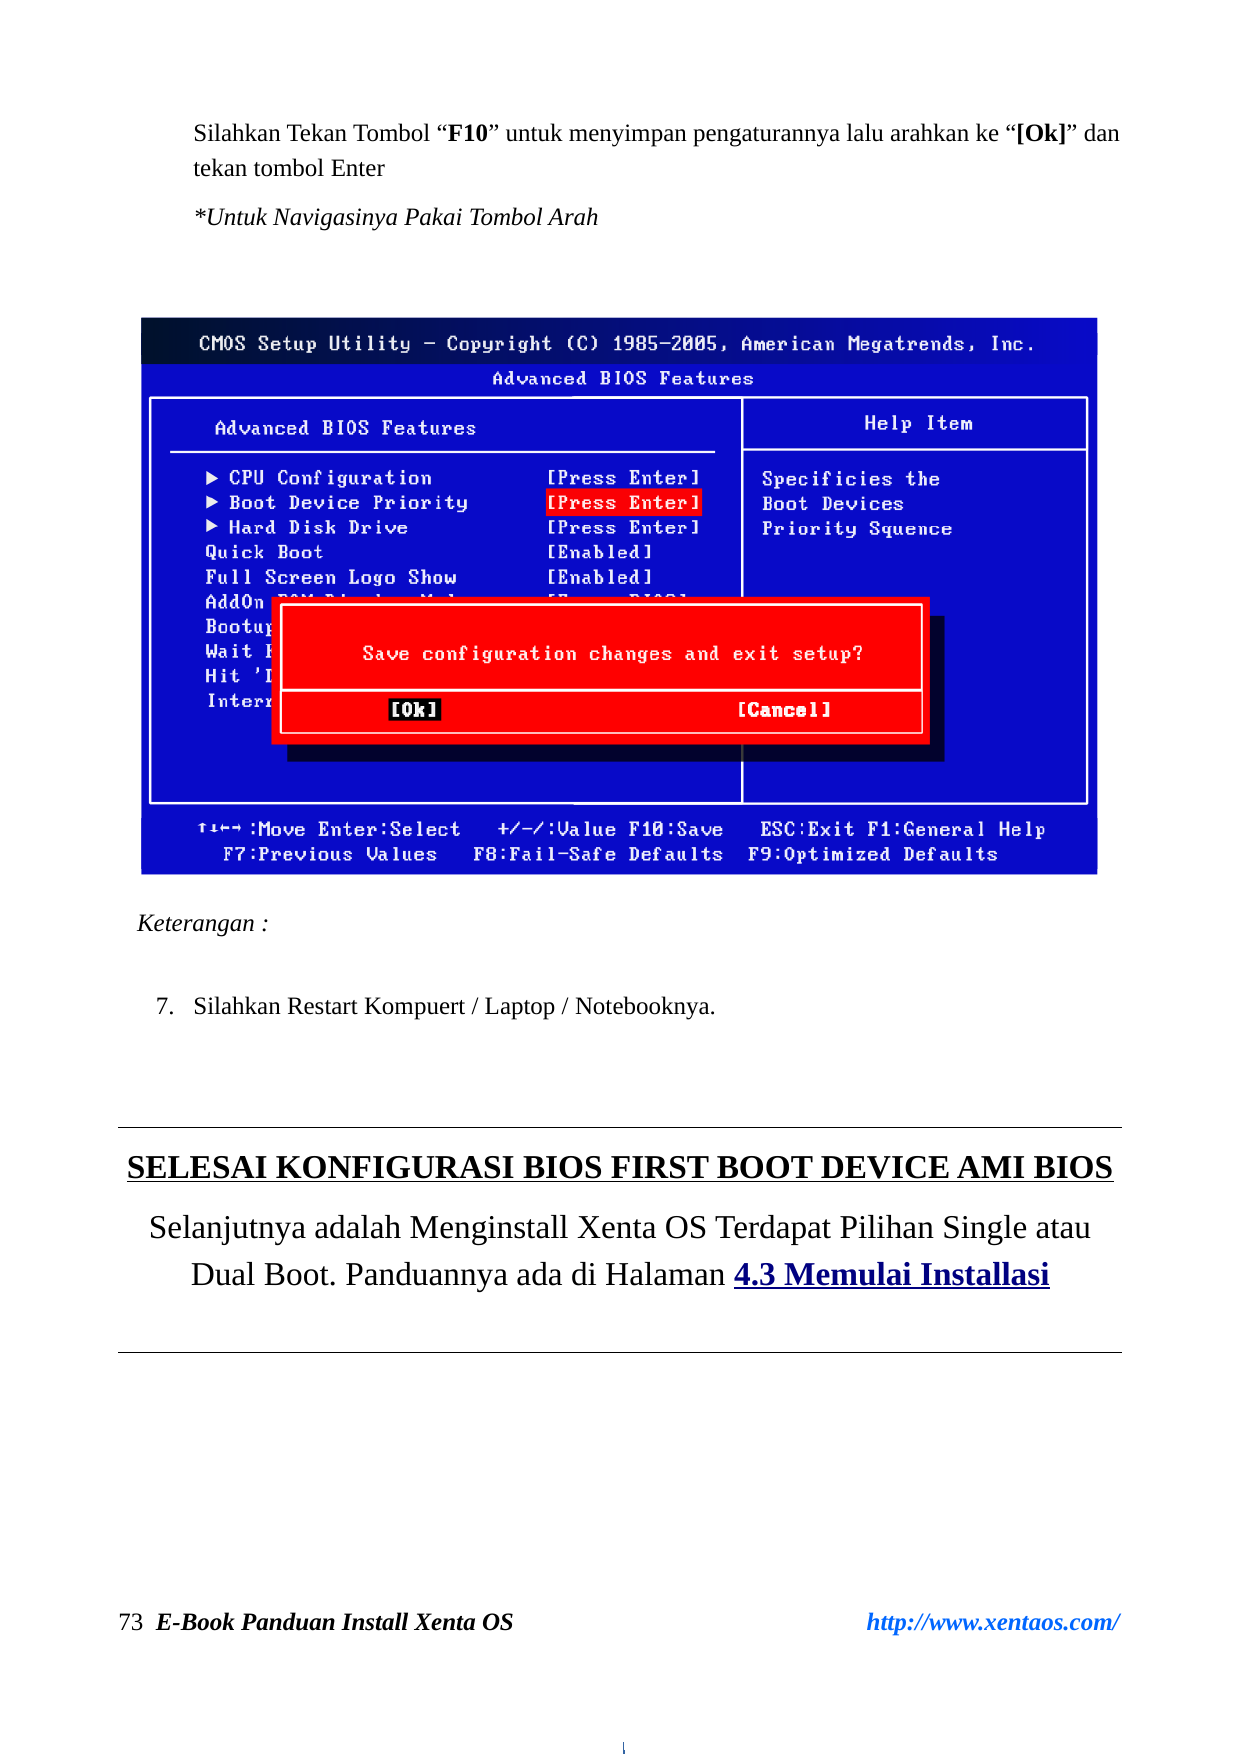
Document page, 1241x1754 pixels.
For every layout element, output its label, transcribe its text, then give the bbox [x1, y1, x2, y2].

text Selanjutnya adalah Menginstall Xenta OS Terdapat Pilihan Single atau Dual Boot. Panduannya ada di Halaman 4.3 Memulai Installasi [118, 1208, 1122, 1292]
list Keterangan : [137, 908, 1103, 936]
list Silahkan Tekan Tombol “F10” untuk menyimpan pengaturannya lalu arahkan ke “[Ok]” dan tekan tombol Enter [156, 118, 1122, 181]
list *Untuk Navigasinya Pakai Tombol Arah [156, 202, 1122, 230]
picture [136, 263, 1104, 908]
list Silahkan Restart Kompuert / Laptop / Notebooknya. [156, 991, 1122, 1020]
text SELESAI KONFIGURASI BIOS FIRST BOOT DEVICE AMI BIOS [118, 1147, 1122, 1186]
